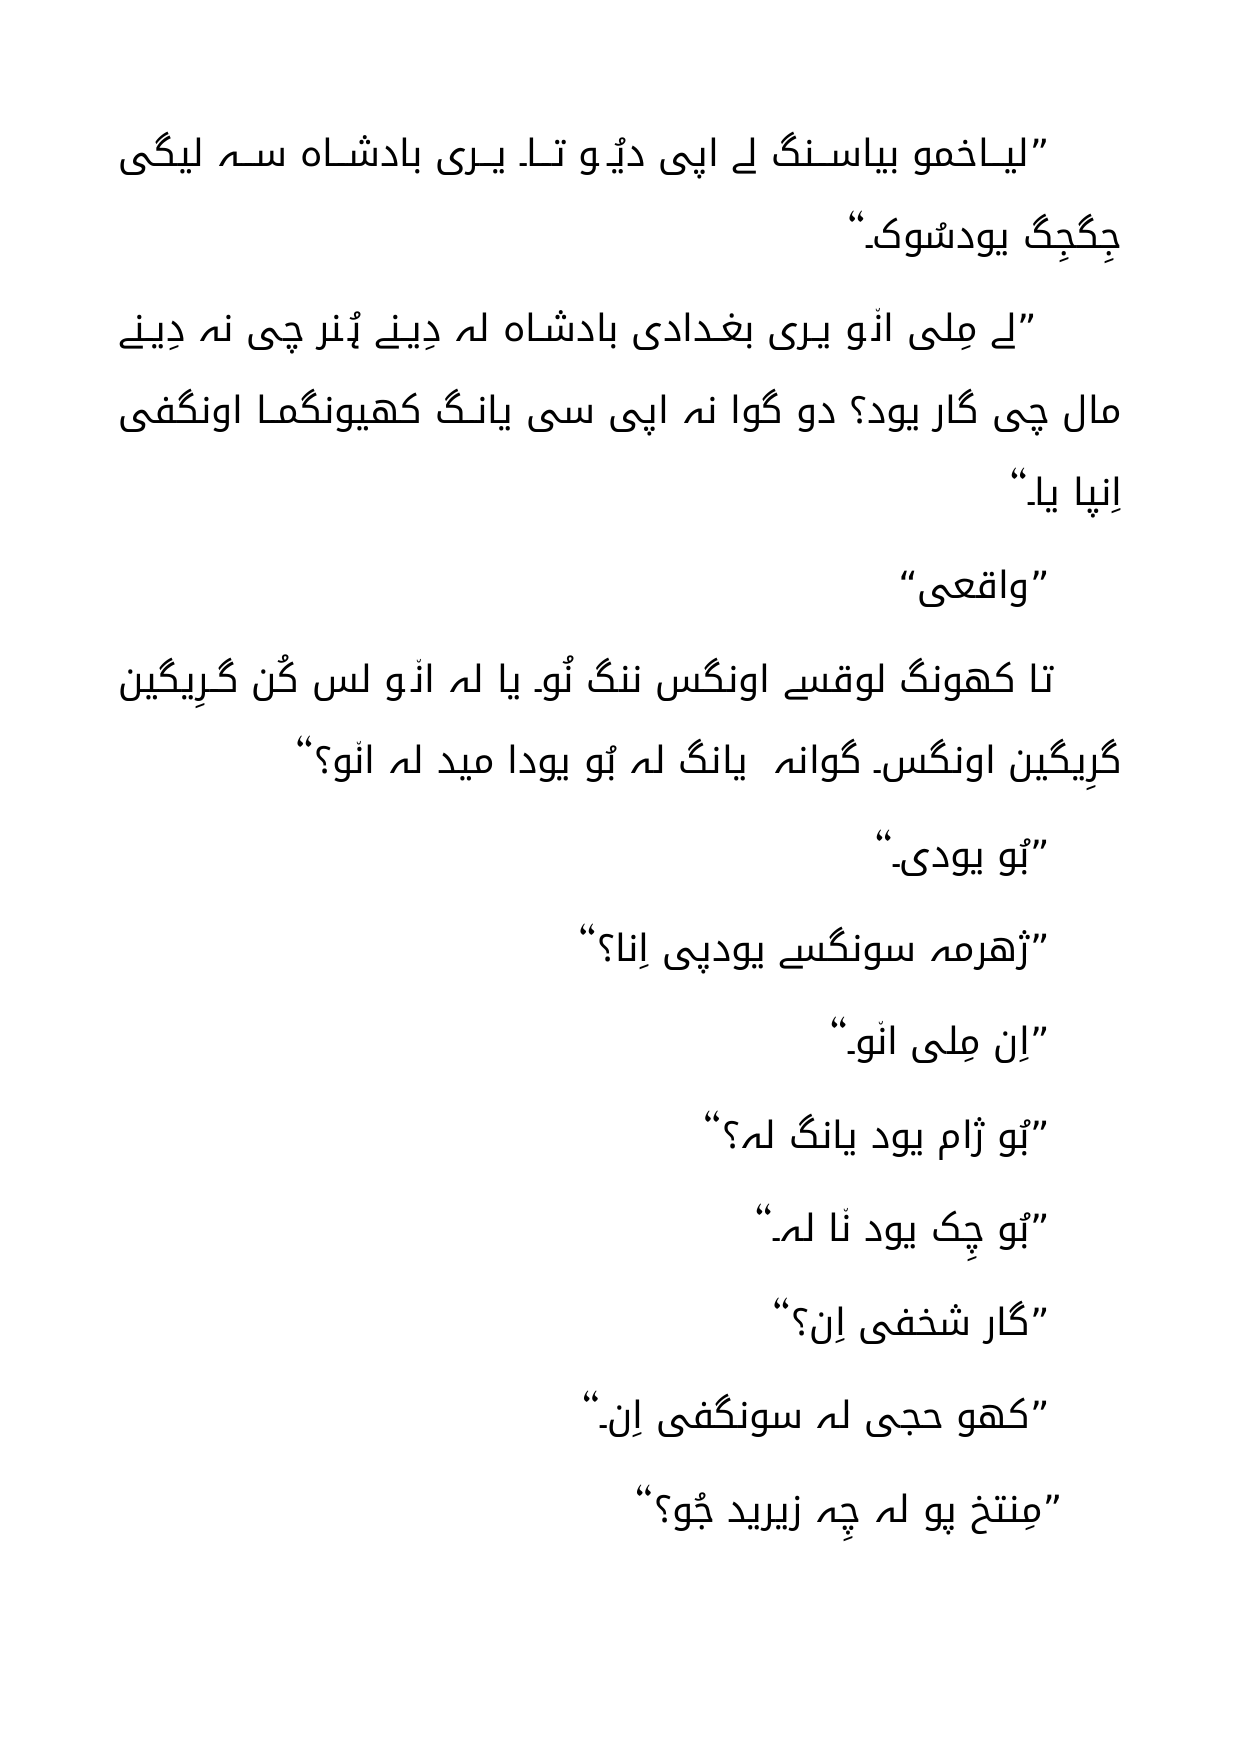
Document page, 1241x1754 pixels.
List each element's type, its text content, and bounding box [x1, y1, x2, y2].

text ”واقعی“ [118, 551, 1122, 622]
text ”بُو ژام یود یانگ لہ؟“ [118, 1100, 1122, 1171]
text ”ژھرمہ سونگسے یودپی اِنا؟“ [118, 913, 1122, 984]
text ”کھو حجی لہ سونگفی اِن۔“ [118, 1381, 1122, 1452]
text ”بُو چِک یود ن٘ا لہ۔“ [118, 1193, 1122, 1265]
text ”لیاخمو بیاسنگ لے اپی دیُو تا۔ یری بادشاہ سہ لیگی جِگجِگ یودسُوک۔“ [118, 118, 1122, 271]
text ”اِن مِلی ان٘و۔“ [118, 1006, 1122, 1078]
text ”بُو یودی۔“ [118, 819, 1122, 891]
text ”لے مِلی ان٘و یری بغدادی بادشاہ لہ دِینے ہُنر چی نہ دِینے مال چی گار یود؟ دو گوا نہ اپی سی یانگ کھیونگما اونگفی اِنپا یا۔“ [118, 293, 1122, 528]
text تا کھونگ لوقسے اونگس ننگ نُو۔ یا لہ ان٘و لس کُن گرِیگین گرِیگین اونگس۔ گوانہ یانگ لہ بُو یودا مید لہ ان٘و؟“ [118, 644, 1122, 797]
text ”گار شخفی اِن؟“ [118, 1287, 1122, 1358]
text ”مِنتخ پو لہ چِہ زیرید جُو؟“ [118, 1474, 1122, 1545]
